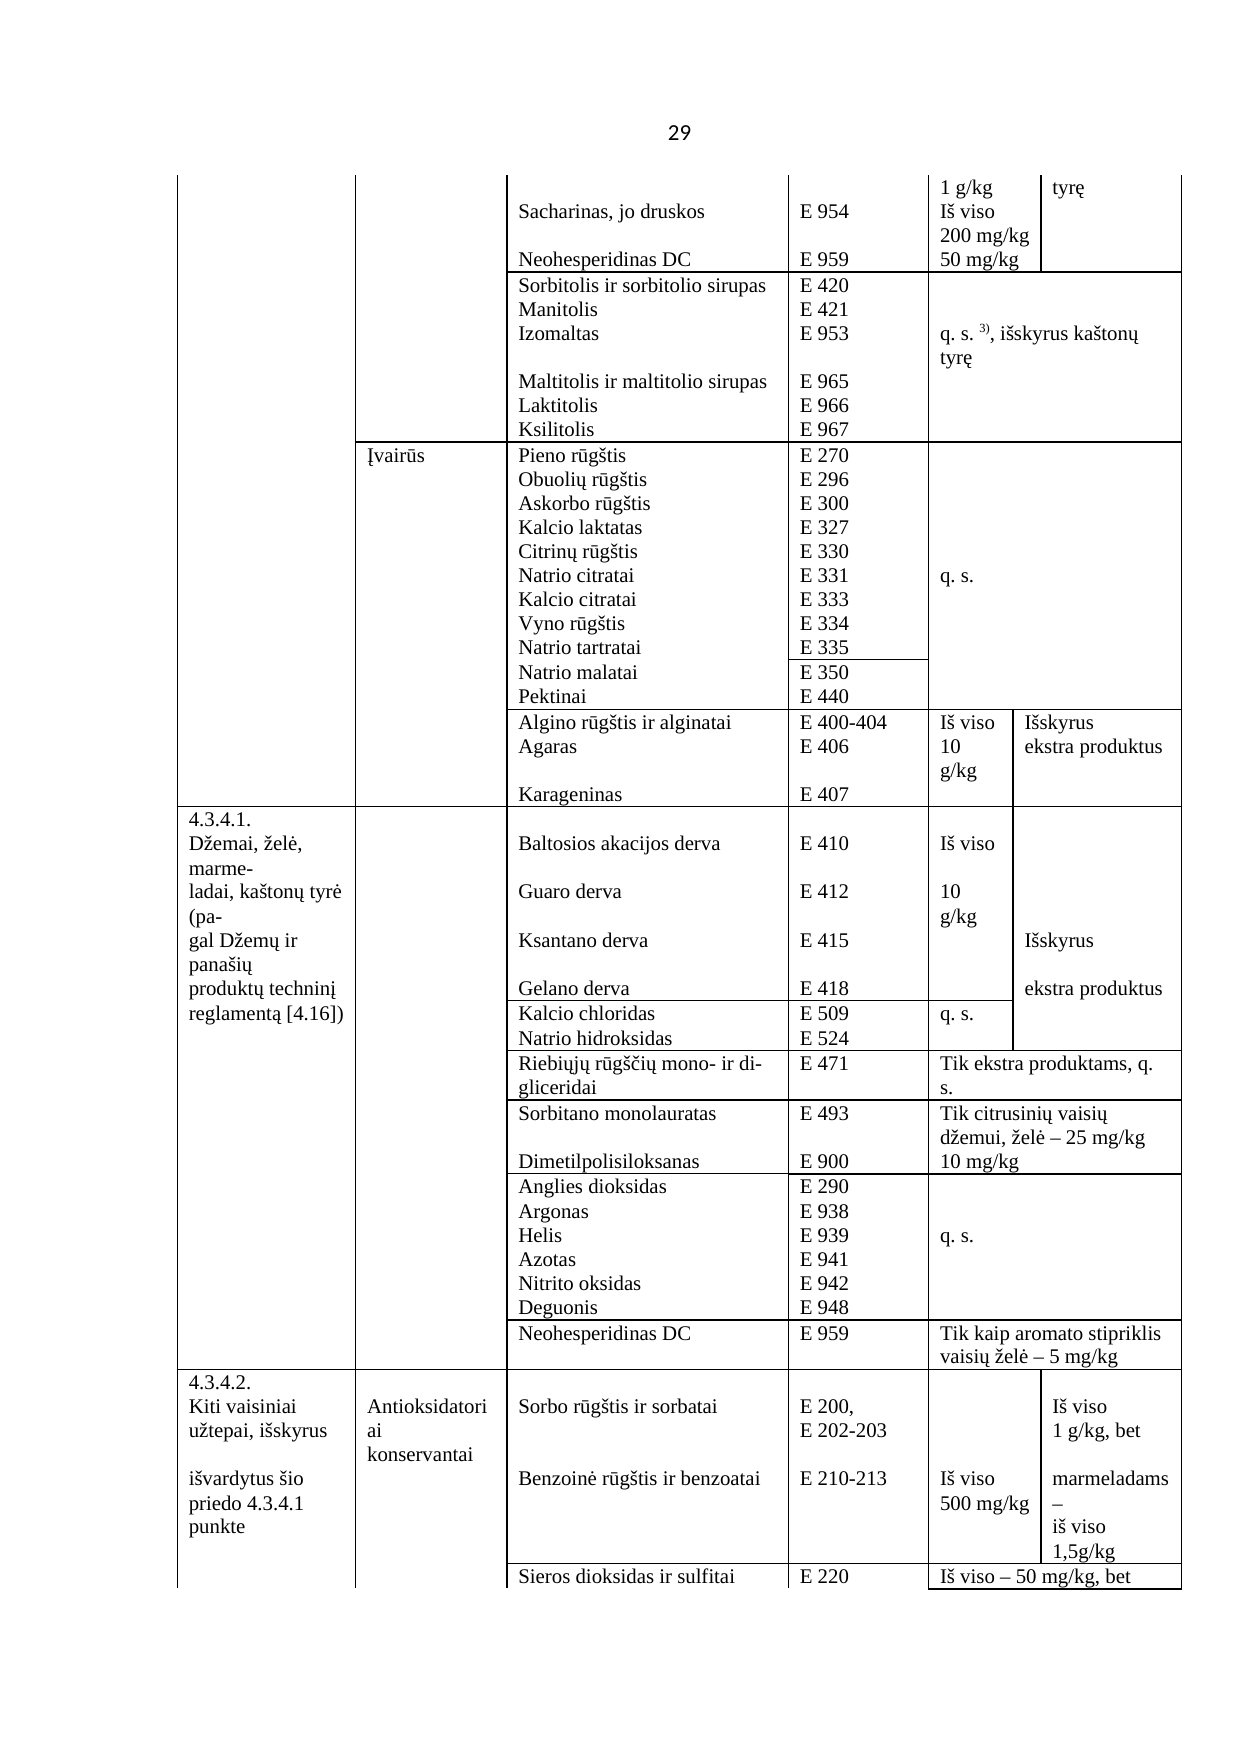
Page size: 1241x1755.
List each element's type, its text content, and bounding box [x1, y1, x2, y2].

table_cell 10 g/kg [929, 734, 1012, 782]
table_cell Baltosios akacijos derva [508, 807, 788, 879]
table_cell Karageninas [508, 782, 788, 806]
table_cell [929, 782, 1012, 806]
table_cell [178, 1173, 355, 1198]
table_cell ekstra produktus [1014, 976, 1181, 1000]
table_cell [178, 684, 355, 708]
table_cell E 509 [789, 1001, 928, 1025]
table_cell [356, 734, 506, 782]
table_cell Antioksidatoriai konservantai [356, 1370, 506, 1466]
table_cell E 900 [789, 1149, 928, 1173]
table_cell [356, 1099, 506, 1149]
table_cell Sorbo rūgštis ir sorbatai [508, 1370, 788, 1466]
table_cell E 270 [789, 443, 928, 467]
table_cell [356, 1149, 506, 1173]
table_cell [356, 1466, 506, 1563]
table_cell [1042, 199, 1181, 247]
table_cell [178, 611, 355, 635]
table_cell Sorbitano monolauratas [508, 1101, 788, 1149]
table_cell [356, 976, 506, 1000]
table_cell [178, 1319, 355, 1368]
table_cell Obuolių rūgštis [508, 467, 788, 491]
table_cell Dimetilpolisiloksanas [508, 1149, 788, 1173]
table_cell ladai, kaštonų tyrė (pa- [178, 880, 355, 928]
table_cell [356, 635, 506, 659]
table_cell [178, 393, 355, 417]
table_cell [178, 1099, 355, 1149]
table_cell [356, 1223, 506, 1247]
table_cell E 330 [789, 539, 928, 563]
table_cell [356, 1319, 506, 1368]
table_cell [356, 563, 506, 587]
table_cell Agaras [508, 734, 788, 782]
table_cell [178, 563, 355, 587]
table_cell [789, 175, 928, 199]
table_cell E 471 [789, 1051, 928, 1099]
table_cell Ksilitolis [508, 417, 788, 441]
table_cell [178, 1199, 355, 1223]
table_cell [929, 417, 1181, 441]
table_cell [178, 734, 355, 782]
table_cell [1042, 247, 1181, 271]
table_cell [356, 1050, 506, 1099]
table_cell E 418 [789, 976, 928, 1000]
table_cell [356, 491, 506, 515]
table_cell [929, 635, 1181, 659]
table_cell tyrę [1042, 175, 1181, 199]
table_cell [508, 175, 788, 199]
table_cell E 290 [789, 1175, 928, 1198]
table_cell [178, 1271, 355, 1295]
table_cell E 296 [789, 467, 928, 491]
table_cell E 210-213 [789, 1466, 928, 1563]
table_cell [356, 1563, 506, 1588]
table_cell [178, 1223, 355, 1247]
table_cell E 333 [789, 587, 928, 611]
table_cell [356, 611, 506, 635]
table_cell [929, 1271, 1181, 1295]
table_cell [356, 1271, 506, 1295]
table_cell Azotas [508, 1247, 788, 1271]
table_cell Natrio malatai [508, 659, 788, 684]
table_cell Išskyrus [1014, 928, 1181, 976]
table_cell [178, 782, 355, 806]
table_cell [356, 928, 506, 976]
table_cell Riebiųjų rūgščių mono- ir di- gliceridai [508, 1051, 788, 1099]
table_cell 10 g/kg [929, 880, 1012, 928]
table_cell [929, 467, 1181, 491]
table_cell Iš viso – 50 mg/kg, bet [929, 1564, 1181, 1588]
table_cell [178, 1295, 355, 1319]
table_cell [356, 1199, 506, 1223]
table_cell 1 g/kg [929, 175, 1040, 199]
table_cell [356, 539, 506, 563]
table_cell [929, 1295, 1181, 1319]
table_cell E 331 [789, 563, 928, 587]
table_cell Deguonis [508, 1295, 788, 1319]
table_cell [929, 297, 1181, 321]
table_cell E 938 [789, 1199, 928, 1223]
table_cell Laktitolis [508, 393, 788, 417]
table_cell E 420 [789, 273, 928, 297]
table_cell Iš viso 500 mg/kg [929, 1466, 1040, 1563]
table_cell [929, 684, 1181, 708]
table_cell [356, 199, 506, 247]
table_cell [178, 539, 355, 563]
table_cell [929, 976, 1012, 1000]
table_cell Neohesperidinas DC [508, 1321, 788, 1368]
table_cell 10 mg/kg [929, 1149, 1181, 1173]
table_cell q. s. [929, 1001, 1012, 1025]
table_cell Tik kaip aromato stipriklis vaisių želė – 5 mg/kg [929, 1321, 1181, 1368]
table_cell Maltitolis ir maltitolio sirupas [508, 369, 788, 393]
table_cell E 220 [789, 1564, 928, 1588]
table_cell Citrinų rūgštis [508, 539, 788, 563]
table_cell Ksantano derva [508, 928, 788, 976]
table_cell ekstra produktus [1014, 734, 1181, 782]
table_cell Nitrito oksidas [508, 1271, 788, 1295]
table_cell Kalcio citratai [508, 587, 788, 611]
table_cell reglamentą [4.16]) [178, 1000, 355, 1025]
table_cell E 948 [789, 1295, 928, 1319]
table_cell Askorbo rūgštis [508, 491, 788, 515]
table_cell išvardytus šio priedo 4.3.4.1 punkte [178, 1466, 355, 1563]
table_cell [356, 587, 506, 611]
table_cell Išskyrus [1014, 710, 1181, 734]
table_cell Manitolis [508, 297, 788, 321]
table_cell [356, 1025, 506, 1049]
table_cell Argonas [508, 1199, 788, 1223]
table_cell 50 mg/kg [929, 247, 1040, 271]
table_cell Algino rūgštis ir alginatai [508, 710, 788, 734]
table_cell E 967 [789, 417, 928, 441]
table_cell [929, 587, 1181, 611]
table_cell [929, 1247, 1181, 1271]
table_cell [1014, 1000, 1181, 1025]
table_cell Sacharinas, jo druskos [508, 199, 788, 247]
table_cell E 440 [789, 684, 928, 708]
table_cell [929, 515, 1181, 539]
table_cell [356, 1295, 506, 1319]
table_cell q. s. [929, 1223, 1181, 1247]
table_cell [356, 393, 506, 417]
table_cell [178, 587, 355, 611]
table_cell E 965 [789, 369, 928, 393]
table_cell [178, 1050, 355, 1099]
table_cell q. s. [929, 563, 1181, 587]
table_cell [356, 659, 506, 684]
table_cell E 350 [789, 660, 928, 684]
table_cell [178, 271, 355, 297]
table_cell E 959 [789, 1321, 928, 1368]
table_cell [929, 1025, 1012, 1049]
table_cell E 335 [789, 635, 928, 659]
table_cell [356, 709, 506, 734]
table_cell [178, 297, 355, 321]
table_cell Benzoinė rūgštis ir benzoatai [508, 1466, 788, 1563]
table_cell gal Džemų ir panašių [178, 928, 355, 976]
table_cell [178, 1149, 355, 1173]
table_cell E 407 [789, 782, 928, 806]
table_cell Sieros dioksidas ir sulfitai [508, 1564, 788, 1588]
table_cell [929, 928, 1012, 976]
table_cell Anglies dioksidas [508, 1174, 788, 1198]
table_cell produktų techninį [178, 976, 355, 1000]
table_cell Natrio tartratai [508, 635, 788, 659]
table_cell Natrio hidroksidas [508, 1025, 788, 1049]
table_cell E 421 [789, 297, 928, 321]
table_cell E 953 [789, 321, 928, 369]
table_cell E 327 [789, 515, 928, 539]
table_cell [356, 782, 506, 806]
table_cell [929, 443, 1181, 467]
table_cell E 300 [789, 491, 928, 515]
table_cell [356, 297, 506, 321]
table_cell [178, 467, 355, 491]
table_cell [929, 659, 1181, 684]
table_cell [178, 441, 355, 467]
table_cell [1014, 807, 1181, 879]
table_cell Helis [508, 1223, 788, 1247]
table_cell [178, 1025, 355, 1049]
table_cell [178, 491, 355, 515]
table_cell E 406 [789, 734, 928, 782]
table_cell Iš viso [929, 710, 1012, 734]
table_cell Guaro derva [508, 880, 788, 928]
table_cell Izomaltas [508, 321, 788, 369]
table_cell [178, 417, 355, 441]
table_cell Sorbitolis ir sorbitolio sirupas [508, 273, 788, 297]
table_cell Vyno rūgštis [508, 611, 788, 635]
table_cell E 415 [789, 928, 928, 976]
table_cell E 493 [789, 1101, 928, 1149]
table_cell [929, 393, 1181, 417]
table_cell E 959 [789, 247, 928, 271]
table_cell [178, 709, 355, 734]
table_cell [178, 175, 355, 199]
table_cell [929, 611, 1181, 635]
table_cell E 954 [789, 199, 928, 247]
table_cell [178, 247, 355, 271]
table_cell Iš viso [929, 807, 1012, 879]
table_cell [178, 1247, 355, 1271]
table_cell Įvairūs [356, 443, 506, 467]
table_cell [1014, 1025, 1181, 1049]
table_cell E 400-404 [789, 710, 928, 734]
table_cell Pieno rūgštis [508, 443, 788, 467]
table_cell [178, 321, 355, 369]
table_cell [929, 539, 1181, 563]
table_cell Pektinai [508, 684, 788, 708]
table_cell [356, 684, 506, 708]
table_cell [178, 659, 355, 684]
table_cell [1014, 782, 1181, 806]
table_cell [929, 1175, 1181, 1198]
table_cell [356, 1000, 506, 1025]
table_cell Kalcio chloridas [508, 1001, 788, 1025]
table_cell Tik ekstra produktams, q. s. [929, 1051, 1181, 1099]
table_cell [356, 1247, 506, 1271]
table_cell [356, 807, 506, 879]
table_cell Neohesperidinas DC [508, 247, 788, 271]
table_cell [356, 417, 506, 441]
table_cell [929, 273, 1181, 297]
table_cell E 966 [789, 393, 928, 417]
table_cell Natrio citratai [508, 563, 788, 587]
table_cell [356, 515, 506, 539]
table_cell Gelano derva [508, 976, 788, 1000]
table_cell [178, 199, 355, 247]
table_cell q. s. 3), išskyrus kaštonų tyrę [929, 321, 1181, 369]
table_cell E 942 [789, 1271, 928, 1295]
table_cell [356, 175, 506, 199]
table_cell [356, 369, 506, 393]
table_cell [178, 1563, 355, 1588]
table_cell [356, 880, 506, 928]
table_cell E 941 [789, 1247, 928, 1271]
table_cell Kalcio laktatas [508, 515, 788, 539]
table_cell 4.3.4.2. Kiti vaisiniai užtepai, išskyrus [178, 1370, 355, 1466]
table_cell 4.3.4.1. Džemai, želė, marme- [178, 807, 355, 879]
table_cell Iš viso 1 g/kg, bet [1042, 1370, 1181, 1466]
table_cell E 200, E 202-203 [789, 1370, 928, 1466]
table_cell [178, 369, 355, 393]
table_cell [356, 1173, 506, 1198]
table_cell E 524 [789, 1025, 928, 1049]
table_cell [929, 369, 1181, 393]
table_cell E 334 [789, 611, 928, 635]
table_cell [929, 491, 1181, 515]
table_cell E 410 [789, 807, 928, 879]
table_cell [178, 635, 355, 659]
table_cell [356, 467, 506, 491]
table_cell [356, 321, 506, 369]
table_cell [356, 247, 506, 271]
table_cell [178, 515, 355, 539]
table_cell E 939 [789, 1223, 928, 1247]
table_cell Tik citrusinių vaisių džemui, želė – 25 mg/kg [929, 1101, 1181, 1149]
table_cell E 412 [789, 880, 928, 928]
table_cell [929, 1370, 1040, 1466]
table_cell [356, 271, 506, 297]
table_cell marmeladams – iš viso 1,5g/kg [1042, 1466, 1181, 1563]
table_cell Iš viso 200 mg/kg [929, 199, 1040, 247]
table_cell [1014, 880, 1181, 928]
table_cell [929, 1199, 1181, 1223]
